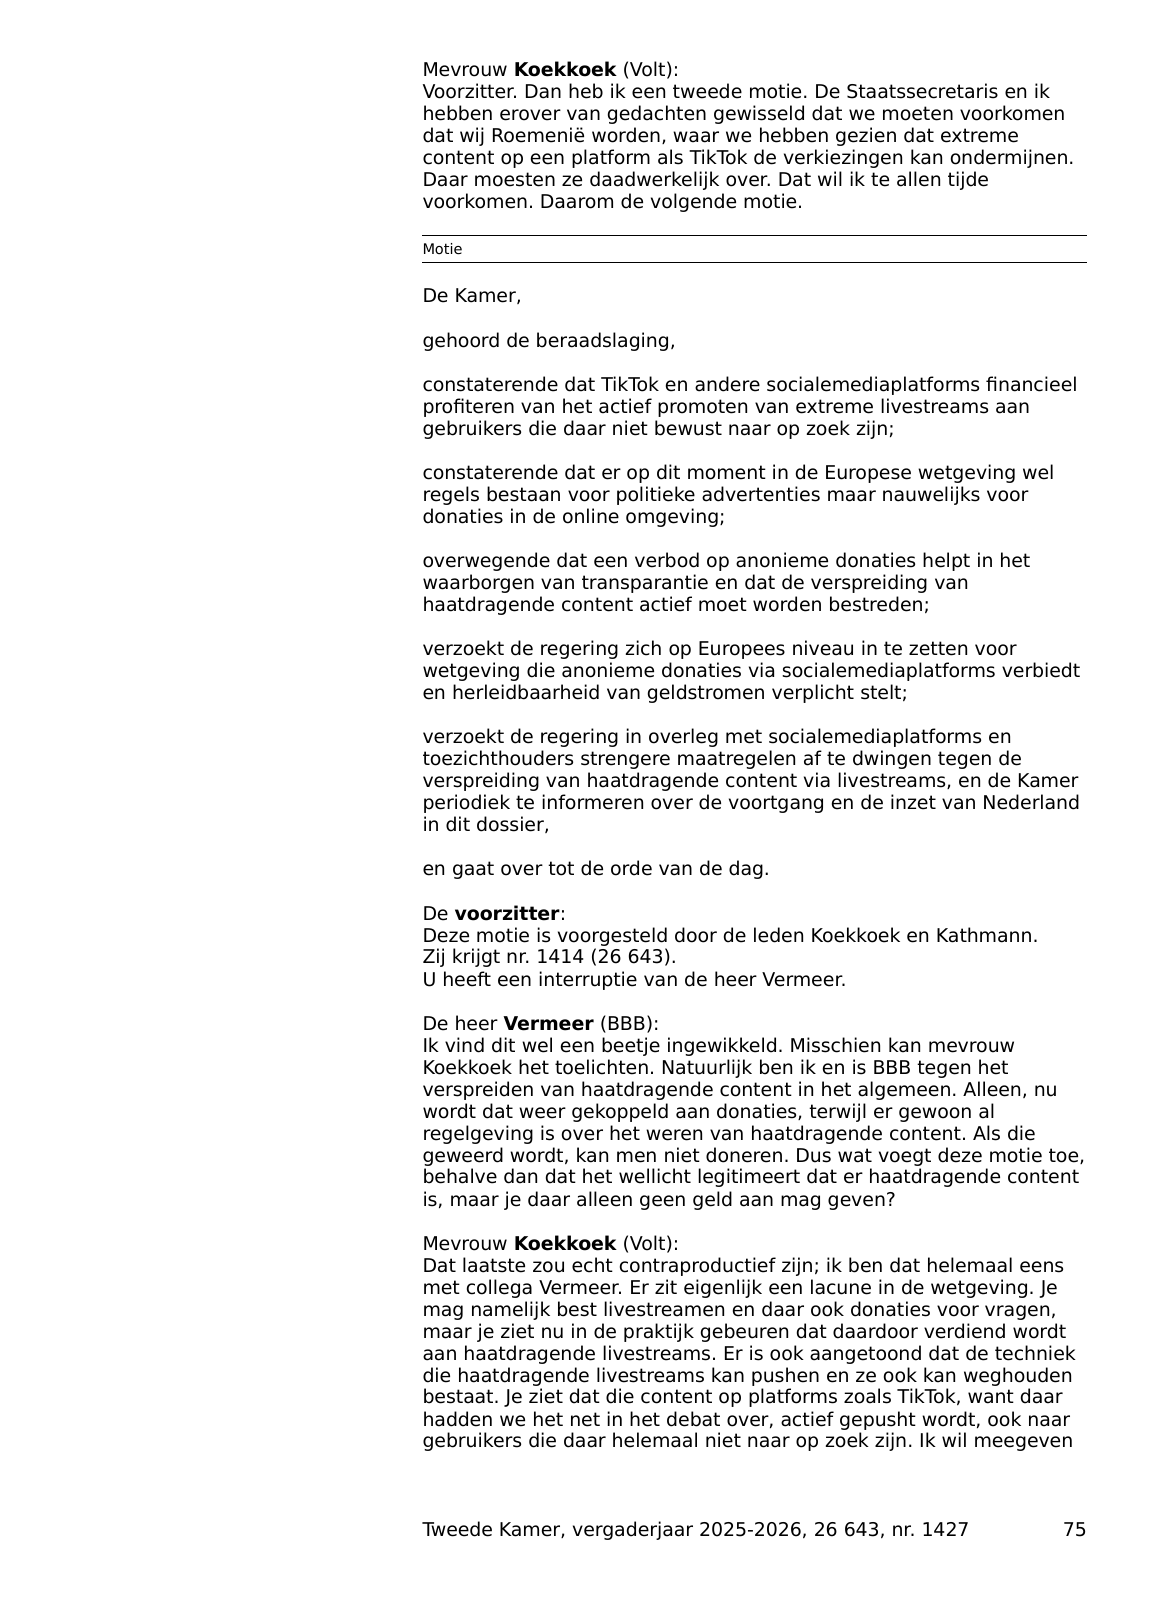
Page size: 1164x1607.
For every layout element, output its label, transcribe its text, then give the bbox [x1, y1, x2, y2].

text De voorzitter: [422, 902, 1087, 924]
text Zij krijgt nr. 1414 (26 643). [422, 946, 1087, 968]
text Deze motie is voorgesteld door de leden Koekkoek en Kathmann. [422, 924, 1087, 946]
text Mevrouw Koekkoek (Volt): [422, 59, 1087, 81]
text Dat laatste zou echt contraproductief zijn; ik ben dat helemaal eens met collega Vermeer. Er zit eigenlijk een lacune in de wetgeving. Je mag namelijk best livestreamen en daar ook donaties voor vragen, maar je ziet nu in de praktijk gebeuren dat daardoor verdiend wordt aan haatdragende livestreams. Er is ook aangetoond dat de techniek die haatdragende livestreams kan pushen en ze ook kan weghouden bestaat. Je ziet dat die content op platforms zoals TikTok, want daar hadden we het net in het debat over, actief gepusht wordt, ook naar gebruikers die daar helemaal niet naar op zoek zijn. Ik wil meegeven [422, 1254, 1087, 1452]
text gehoord de beraadslaging, [422, 329, 1087, 352]
table_header Motie [422, 236, 1087, 262]
text Voorzitter. Dan heb ik een tweede motie. De Staatssecretaris en ik hebben erover van gedachten gewisseld dat we moeten voorkomen dat wij Roemenië worden, waar we hebben gezien dat extreme content op een platform als TikTok de verkiezingen kan ondermijnen. Daar moesten ze daadwerkelijk over. Dat wil ik te allen tijde voorkomen. Daarom de volgende motie. [422, 81, 1087, 213]
text overwegende dat een verbod op anonieme donaties helpt in het waarborgen van transparantie en dat de verspreiding van haatdragende content actief moet worden bestreden; [422, 550, 1087, 616]
text Mevrouw Koekkoek (Volt): [422, 1233, 1087, 1254]
text verzoekt de regering zich op Europees niveau in te zetten voor wetgeving die anonieme donaties via socialemediaplatforms verbiedt en herleidbaarheid van geldstromen verplicht stelt; [422, 638, 1087, 704]
text Ik vind dit wel een beetje ingewikkeld. Misschien kan mevrouw Koekkoek het toelichten. Natuurlijk ben ik en is BBB tegen het verspreiden van haatdragende content in het algemeen. Alleen, nu wordt dat weer gekoppeld aan donaties, terwijl er gewoon al regelgeving is over het weren van haatdragende content. Als die geweerd wordt, kan men niet doneren. Dus wat voegt deze motie toe, behalve dan dat het wellicht legitimeert dat er haatdragende content is, maar je daar alleen geen geld aan mag geven? [422, 1034, 1087, 1210]
text constaterende dat er op dit moment in de Europese wetgeving wel regels bestaan voor politieke advertenties maar nauwelijks voor donaties in de online omgeving; [422, 462, 1087, 528]
text U heeft een interruptie van de heer Vermeer. [422, 968, 1087, 990]
text verzoekt de regering in overleg met socialemediaplatforms en toezichthouders strengere maatregelen af te dwingen tegen de verspreiding van haatdragende content via livestreams, en de Kamer periodiek te informeren over de voortgang en de inzet van Nederland in dit dossier, [422, 726, 1087, 836]
text De Kamer, [422, 285, 1087, 307]
text De heer Vermeer (BBB): [422, 1013, 1087, 1034]
text constaterende dat TikTok en andere socialemediaplatforms financieel profiteren van het actief promoten van extreme livestreams aan gebruikers die daar niet bewust naar op zoek zijn; [422, 374, 1087, 440]
text en gaat over tot de orde van de dag. [422, 858, 1087, 880]
